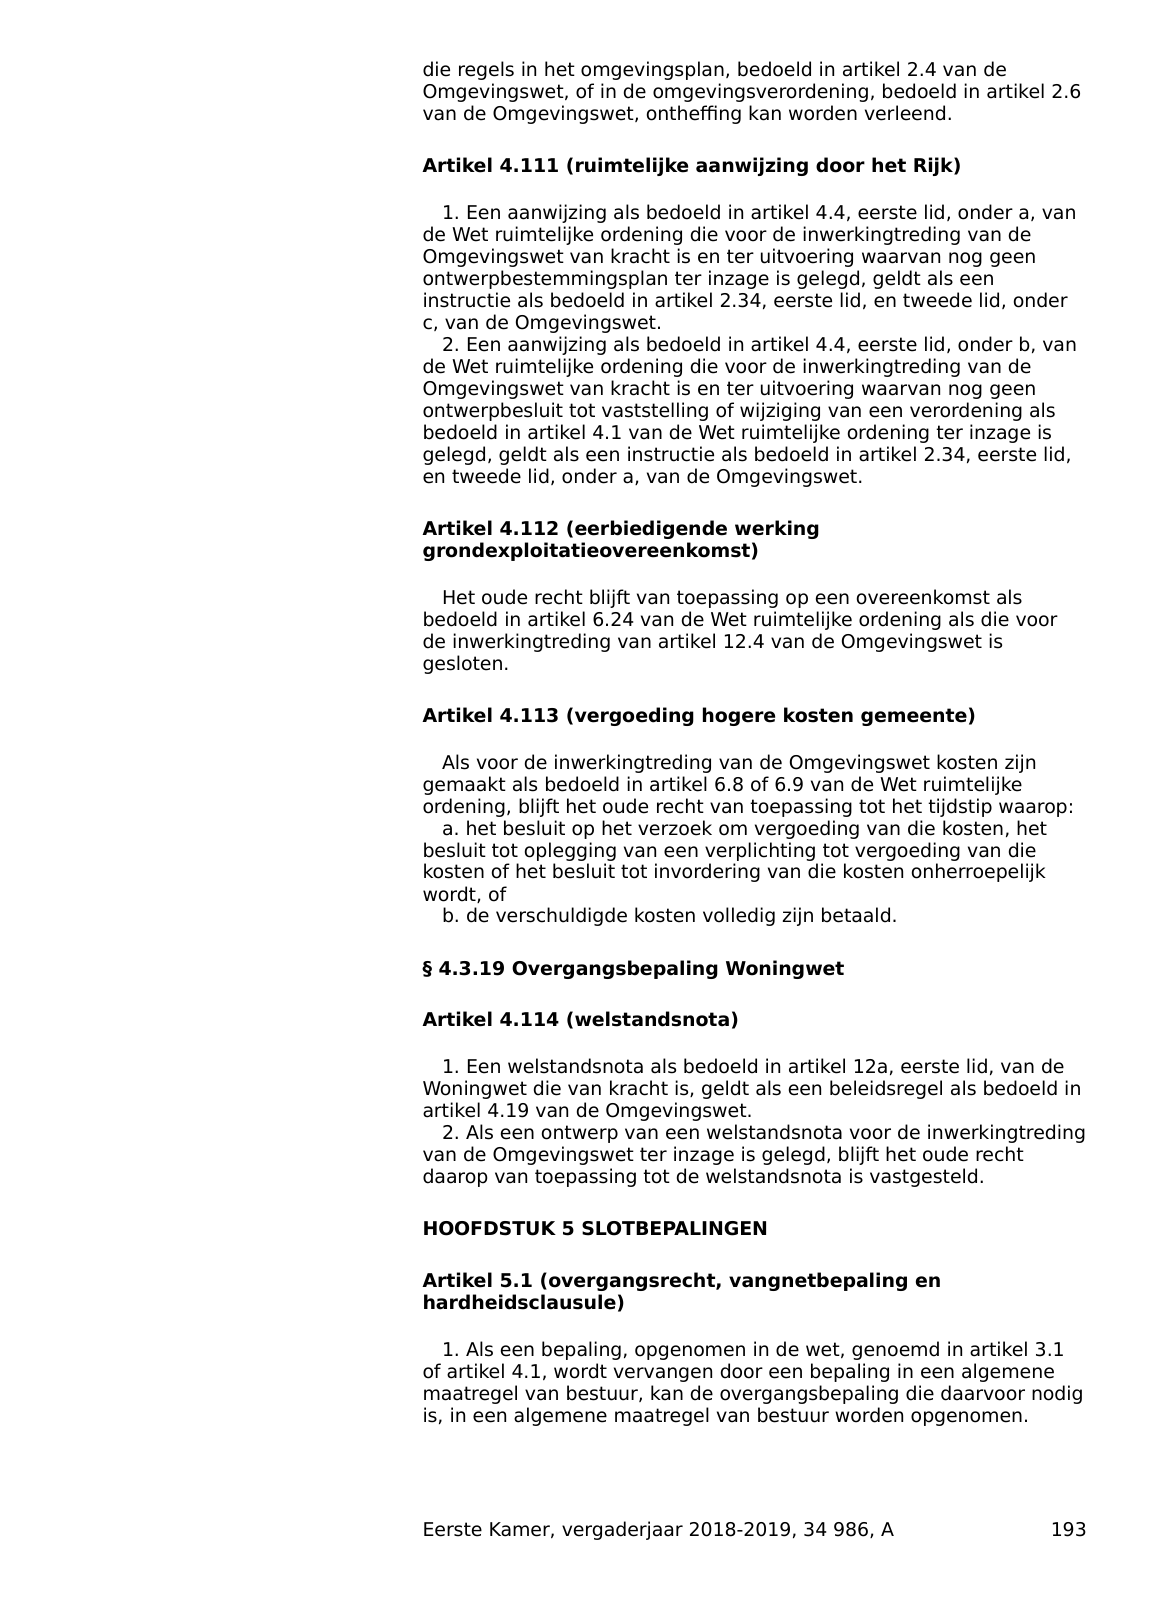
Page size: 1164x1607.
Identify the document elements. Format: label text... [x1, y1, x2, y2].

text 1. Een welstandsnota als bedoeld in artikel 12a, eerste lid, van de Woningwet die van kracht is, geldt als een beleidsregel als bedoeld in artikel 4.19 van de Omgevingswet. [422, 1056, 1087, 1122]
text 1. Als een bepaling, opgenomen in de wet, genoemd in artikel 3.1 of artikel 4.1, wordt vervangen door een bepaling in een algemene maatregel van bestuur, kan de overgangsbepaling die daarvoor nodig is, in een algemene maatregel van bestuur worden opgenomen. [422, 1339, 1087, 1427]
text 1. Een aanwijzing als bedoeld in artikel 4.4, eerste lid, onder a, van de Wet ruimtelijke ordening die voor de inwerkingtreding van de Omgevingswet van kracht is en ter uitvoering waarvan nog geen ontwerpbestemmingsplan ter inzage is gelegd, geldt als een instructie als bedoeld in artikel 2.34, eerste lid, en tweede lid, onder c, van de Omgevingswet. [422, 202, 1087, 334]
text 2. Een aanwijzing als bedoeld in artikel 4.4, eerste lid, onder b, van de Wet ruimtelijke ordening die voor de inwerkingtreding van de Omgevingswet van kracht is en ter uitvoering waarvan nog geen ontwerpbesluit tot vaststelling of wijziging van een verordening als bedoeld in artikel 4.1 van de Wet ruimtelijke ordening ter inzage is gelegd, geldt als een instructie als bedoeld in artikel 2.34, eerste lid, en tweede lid, onder a, van de Omgevingswet. [422, 334, 1087, 488]
text b. de verschuldigde kosten volledig zijn betaald. [422, 905, 1087, 927]
subtitle Artikel 4.112 (eerbiedigende werking grondexploitatieovereenkomst) [422, 518, 1087, 562]
subtitle HOOFDSTUK 5 SLOTBEPALINGEN [422, 1218, 1087, 1240]
subtitle Artikel 4.113 (vergoeding hogere kosten gemeente) [422, 704, 1087, 727]
text Het oude recht blijft van toepassing op een overeenkomst als bedoeld in artikel 6.24 van de Wet ruimtelijke ordening als die voor de inwerkingtreding van artikel 12.4 van de Omgevingswet is gesloten. [422, 587, 1087, 674]
text 2. Als een ontwerp van een welstandsnota voor de inwerkingtreding van de Omgevingswet ter inzage is gelegd, blijft het oude recht daarop van toepassing tot de welstandsnota is vastgesteld. [422, 1122, 1087, 1188]
subtitle Artikel 4.111 (ruimtelijke aanwijzing door het Rijk) [422, 155, 1087, 177]
subtitle Artikel 4.114 (welstandsnota) [422, 1009, 1087, 1031]
subtitle § 4.3.19 Overgangsbepaling Woningwet [422, 957, 1087, 979]
text die regels in het omgevingsplan, bedoeld in artikel 2.4 van de Omgevingswet, of in de omgevingsverordening, bedoeld in artikel 2.6 van de Omgevingswet, ontheffing kan worden verleend. [422, 59, 1087, 125]
text a. het besluit op het verzoek om vergoeding van die kosten, het besluit tot oplegging van een verplichting tot vergoeding van die kosten of het besluit tot invordering van die kosten onherroepelijk wordt, of [422, 817, 1087, 905]
subtitle Artikel 5.1 (overgangsrecht, vangnetbepaling en hardheidsclausule) [422, 1270, 1087, 1314]
text Als voor de inwerkingtreding van de Omgevingswet kosten zijn gemaakt als bedoeld in artikel 6.8 of 6.9 van de Wet ruimtelijke ordening, blijft het oude recht van toepassing tot het tijdstip waarop: [422, 752, 1087, 817]
